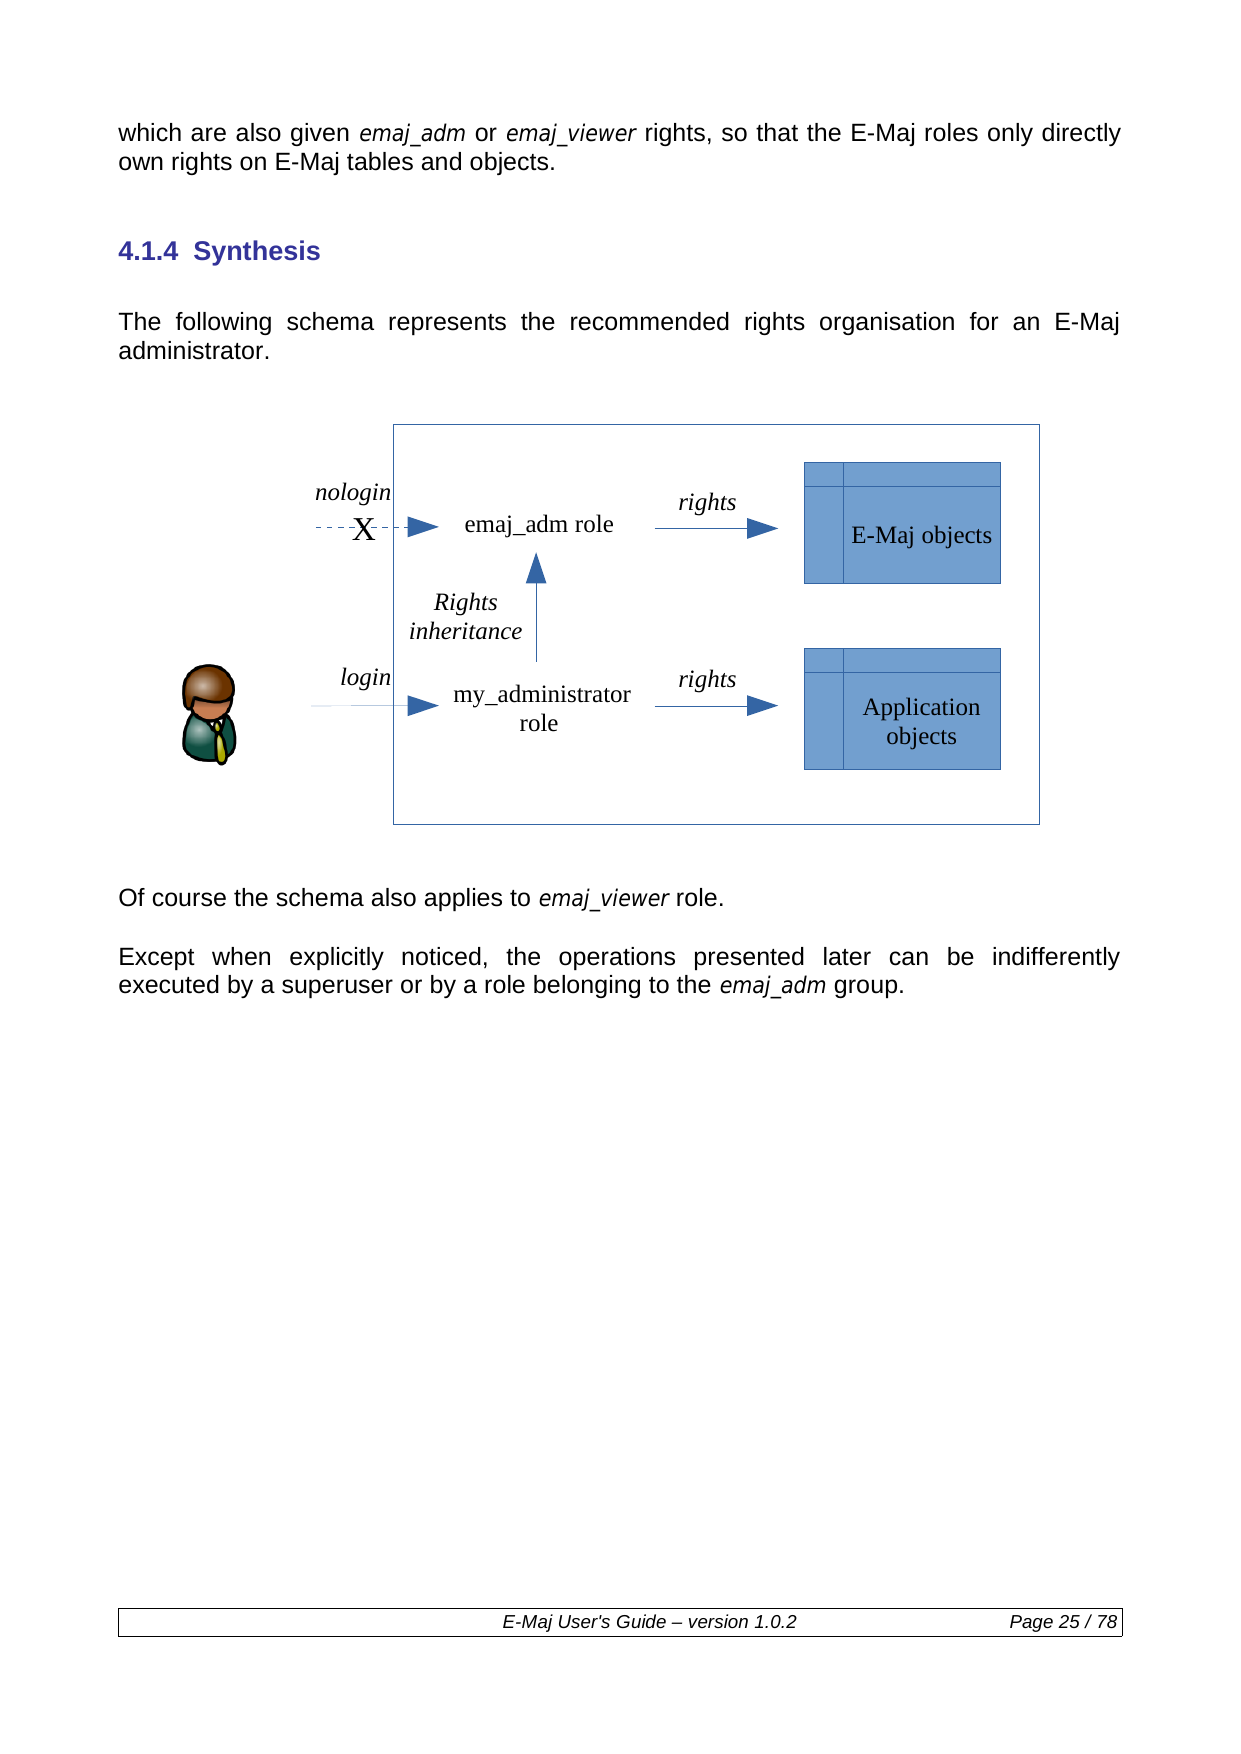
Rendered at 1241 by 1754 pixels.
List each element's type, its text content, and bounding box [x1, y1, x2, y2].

text The following schema represents the recommended rights organisation for an E-Maj administrator. [118, 307, 1122, 365]
text which are also given emaj_adm or emaj_viewer rights, so that the E-Maj roles only directly own rights on E-Maj tables and objects. [118, 118, 1122, 176]
text Of course the schema also applies to emaj_viewer role. [118, 883, 1122, 912]
text Except when explicitly noticed, the operations presented later can be indifferently executed by a superuser or by a role belonging to the emaj_adm group. [118, 941, 1122, 999]
subtitle Synthesis [118, 234, 1122, 265]
picture [159, 661, 258, 767]
